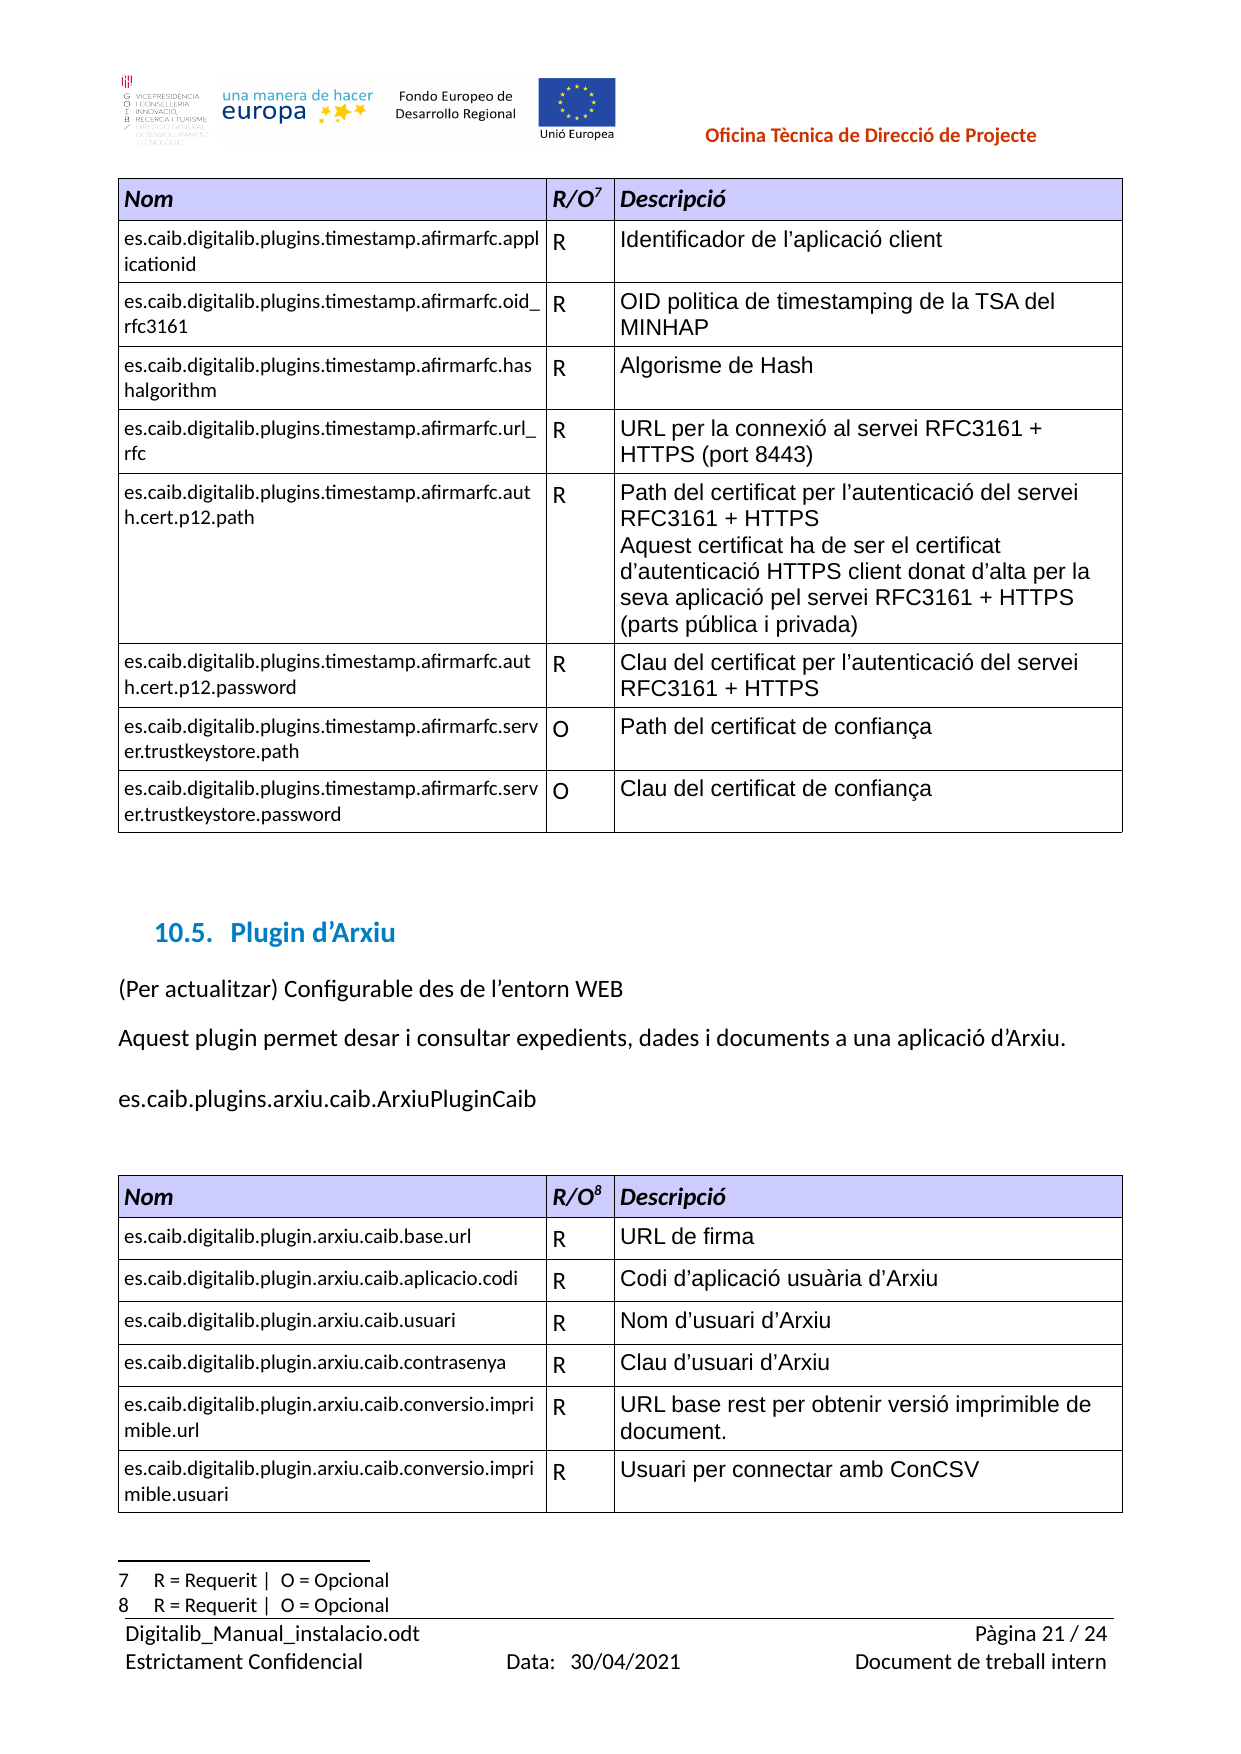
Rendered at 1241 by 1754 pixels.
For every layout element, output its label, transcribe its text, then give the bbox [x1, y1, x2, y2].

table_cell O [547, 708, 614, 769]
table_header Descripció [615, 1176, 1122, 1217]
table_cell R [547, 1218, 614, 1259]
text (Per actualitzar) Configurable des de l’entorn WEB [118, 973, 1122, 1003]
subtitle Plugin d’Arxiu [153, 914, 1122, 949]
table_cell O [547, 771, 614, 832]
table_cell R [547, 1260, 614, 1301]
table_header Nom [119, 1176, 546, 1217]
table_header R/O [547, 1176, 614, 1217]
table_cell es.caib.digitalib.plugins.timestamp.afirmarfc.oid_rfc3161 [119, 283, 546, 346]
table_cell es.caib.digitalib.plugin.arxiu.caib.base.url [119, 1218, 546, 1259]
table_cell Algorisme de Hash [615, 347, 1122, 409]
table_cell Codi d’aplicació usuària d’Arxiu [615, 1260, 1122, 1301]
table_cell R [547, 1302, 614, 1343]
table_cell Clau del certificat de confiança [615, 771, 1122, 832]
table_cell es.caib.digitalib.plugins.timestamp.afirmarfc.url_rfc [119, 410, 546, 473]
table_cell URL per la connexió al servei RFC3161 + HTTPS (port 8443) [615, 410, 1122, 473]
table_header Descripció [615, 179, 1122, 220]
table_cell R [547, 1387, 614, 1450]
table_cell es.caib.digitalib.plugins.timestamp.afirmarfc.hashalgorithm [119, 347, 546, 409]
table_cell R [547, 644, 614, 707]
table_cell es.caib.digitalib.plugins.timestamp.afirmarfc.server.trustkeystore.password [119, 771, 546, 832]
table_cell URL base rest per obtenir versió imprimible de document. [615, 1387, 1122, 1450]
table_cell es.caib.digitalib.plugins.timestamp.afirmarfc.server.trustkeystore.path [119, 708, 546, 769]
table_cell es.caib.digitalib.plugins.timestamp.afirmarfc.auth.cert.p12.password [119, 644, 546, 707]
table_cell R [547, 410, 614, 473]
table_header Nom [119, 179, 546, 220]
table_cell Identificador de l’aplicació client [615, 221, 1122, 282]
table_cell R [547, 283, 614, 346]
picture [118, 73, 213, 147]
table_cell Nom d’usuari d’Arxiu [615, 1302, 1122, 1343]
table_cell R [547, 1451, 614, 1512]
table_cell es.caib.digitalib.plugins.timestamp.afirmarfc.auth.cert.p12.path [119, 474, 546, 643]
table_cell R [547, 474, 614, 643]
table_cell es.caib.digitalib.plugins.timestamp.afirmarfc.applicationid [119, 221, 546, 282]
table_cell R [547, 347, 614, 409]
table_cell Clau d’usuari d’Arxiu [615, 1345, 1122, 1386]
table_cell R [547, 221, 614, 282]
table_cell es.caib.digitalib.plugin.arxiu.caib.aplicacio.codi [119, 1260, 546, 1301]
text es.caib.plugins.arxiu.caib.ArxiuPluginCaib [118, 1083, 1122, 1114]
table_cell es.caib.digitalib.plugin.arxiu.caib.contrasenya [119, 1345, 546, 1386]
table_header R/O [547, 179, 614, 220]
table_cell R [547, 1345, 614, 1386]
table_cell Path del certificat per l’autenticació del servei RFC3161 + HTTPS Aquest certificat ha de ser el certificat d’autenticació HTTPS client donat d’alta per la seva aplicació pel servei RFC3161 + HTTPS (parts pública i privada) [615, 474, 1122, 643]
text Aquest plugin permet desar i consultar expedients, dades i documents a una aplicació d’Arxiu. [118, 1022, 1122, 1053]
table_cell es.caib.digitalib.plugin.arxiu.caib.usuari [119, 1302, 546, 1343]
table_cell es.caib.digitalib.plugin.arxiu.caib.conversio.imprimible.url [119, 1387, 546, 1450]
table_cell OID politica de timestamping de la TSA del MINHAP [615, 283, 1122, 346]
picture [219, 73, 621, 147]
table_cell es.caib.digitalib.plugin.arxiu.caib.conversio.imprimible.usuari [119, 1451, 546, 1512]
table_cell Usuari per connectar amb ConCSV [615, 1451, 1122, 1512]
table_cell URL de firma [615, 1218, 1122, 1259]
table_cell Path del certificat de confiança [615, 708, 1122, 769]
table_cell Clau del certificat per l’autenticació del servei RFC3161 + HTTPS [615, 644, 1122, 707]
